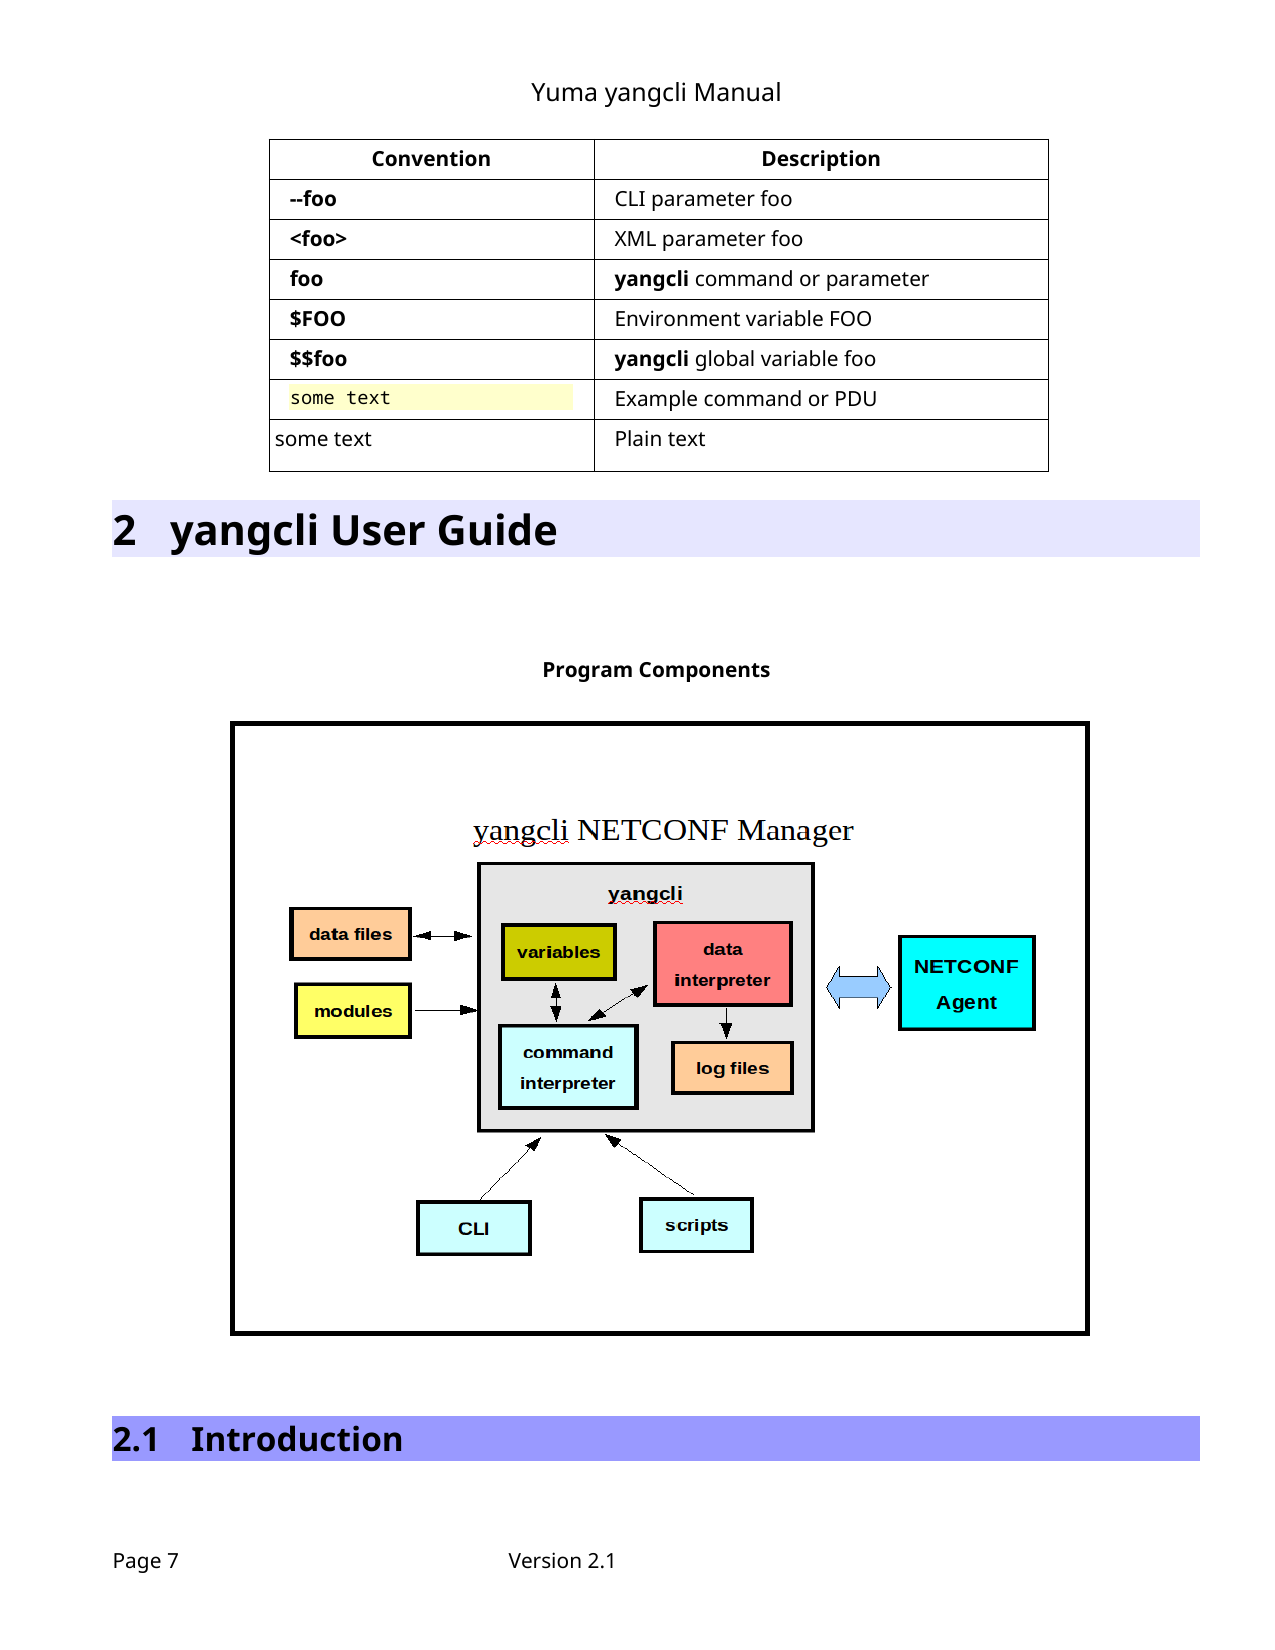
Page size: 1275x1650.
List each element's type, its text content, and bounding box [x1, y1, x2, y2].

table_cell Plain text [595, 420, 1048, 471]
subtitle Introduction [112, 1416, 1200, 1461]
table_cell $$foo [270, 340, 594, 378]
table_cell CLI parameter foo [595, 180, 1048, 218]
table_cell XML parameter foo [595, 220, 1048, 258]
table_cell yangcli global variable foo [595, 340, 1048, 378]
table_header Convention [270, 140, 594, 178]
table_cell some text [270, 380, 594, 418]
table_cell yangcli command or parameter [595, 260, 1048, 298]
picture [165, 684, 1148, 1358]
table_cell $FOO [270, 300, 594, 338]
table_cell Environment variable FOO [595, 300, 1048, 338]
subtitle Program Components [127, 656, 1185, 684]
table_cell <foo> [270, 220, 594, 258]
table_header Description [595, 140, 1048, 178]
subtitle yangcli User Guide [112, 500, 1200, 557]
table_cell --foo [270, 180, 594, 218]
table_cell Example command or PDU [595, 380, 1048, 418]
table_cell foo [270, 260, 594, 298]
table_cell some text [270, 420, 594, 471]
